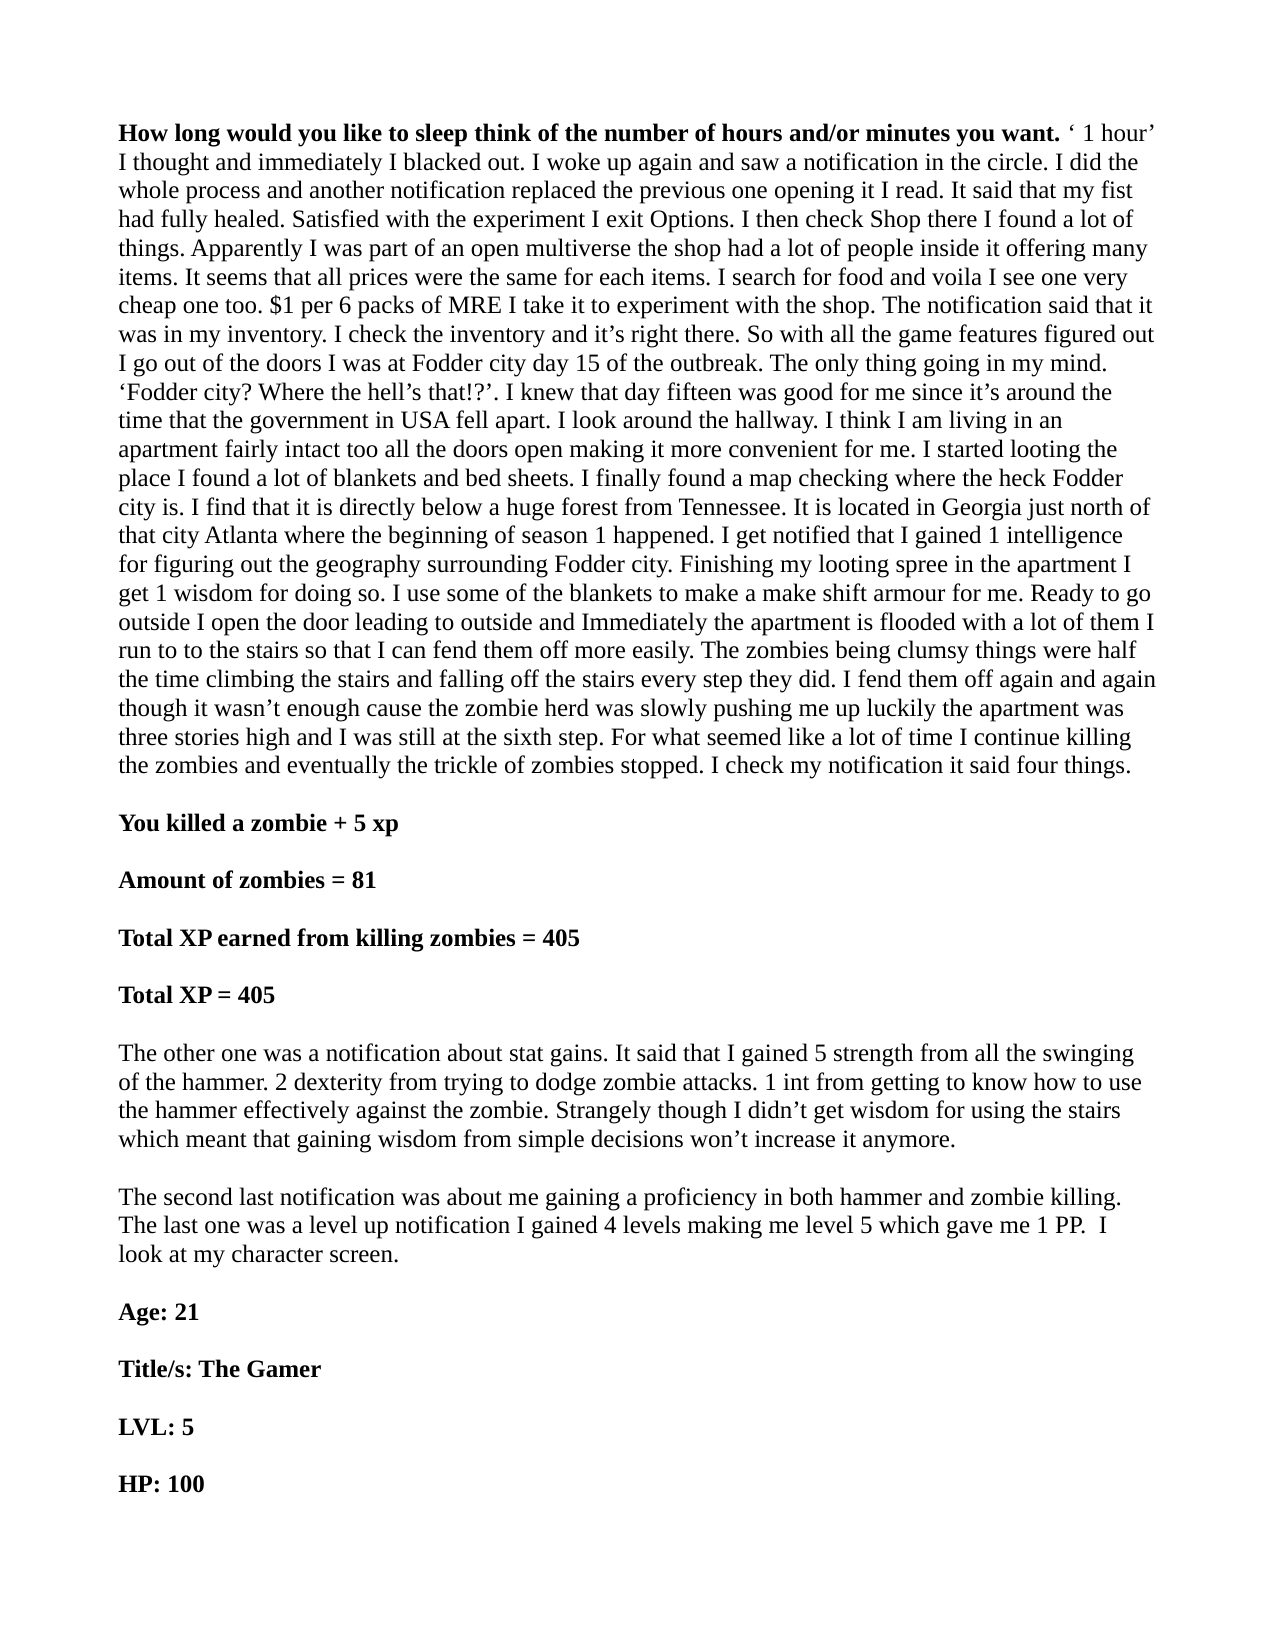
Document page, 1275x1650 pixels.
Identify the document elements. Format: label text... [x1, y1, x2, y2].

text LVL: 5 [118, 1412, 1157, 1441]
text HP: 100 [118, 1469, 1157, 1498]
text Amount of zombies = 81 [118, 866, 1157, 894]
text Total XP earned from killing zombies = 405 [118, 923, 1157, 952]
text Age: 21 [118, 1297, 1157, 1326]
text Total XP = 405 [118, 981, 1157, 1009]
text Title/s: The Gamer [118, 1354, 1157, 1383]
text How long would you like to sleep think of the number of hours and/or minutes you want. ‘ 1 hour’ I thought and immediately I blacked out. I woke up again and saw a notification in the circle. I did the whole process and another notification replaced the previous one opening it I read. It said that my fist had fully healed. Satisfied with the experiment I exit Options. I then check Shop there I found a lot of things. Apparently I was part of an open multiverse the shop had a lot of people inside it offering many items. It seems that all prices were the same for each items. I search for food and voila I see one very cheap one too. $1 per 6 packs of MRE I take it to experiment with the shop. The notification said that it was in my inventory. I check the inventory and it’s right there. So with all the game features figured out I go out of the doors I was at Fodder city day 15 of the outbreak. The only thing going in my mind. ‘Fodder city? Where the hell’s that!?’. I knew that day fifteen was good for me since it’s around the time that the government in USA fell apart. I look around the hallway. I think I am living in an apartment fairly intact too all the doors open making it more convenient for me. I started looting the place I found a lot of blankets and bed sheets. I finally found a map checking where the heck Fodder city is. I find that it is directly below a huge forest from Tennessee. It is located in Georgia just north of that city Atlanta where the beginning of season 1 happened. I get notified that I gained 1 intelligence for figuring out the geography surrounding Fodder city. Finishing my looting spree in the apartment I get 1 wisdom for doing so. I use some of the blankets to make a make shift armour for me. Ready to go outside I open the door leading to outside and Immediately the apartment is flooded with a lot of them I run to to the stairs so that I can fend them off more easily. The zombies being clumsy things were half the time climbing the stairs and falling off the stairs every step they did. I fend them off again and again though it wasn’t enough cause the zombie herd was slowly pushing me up luckily the apartment was three stories high and I was still at the sixth step. For what seemed like a lot of time I continue killing the zombies and eventually the trickle of zombies stopped. I check my notification it said four things. [118, 118, 1157, 779]
text The second last notification was about me gaining a proficiency in both hammer and zombie killing. The last one was a level up notification I gained 4 levels making me level 5 which gave me 1 PP. I look at my character screen. [118, 1182, 1157, 1268]
text You killed a zombie + 5 xp [118, 808, 1157, 837]
text The other one was a notification about stat gains. It said that I gained 5 strength from all the swinging of the hammer. 2 dexterity from trying to dodge zombie attacks. 1 int from getting to know how to use the hammer effectively against the zombie. Strangely though I didn’t get wisdom for using the stairs which meant that gaining wisdom from simple decisions won’t increase it anymore. [118, 1038, 1157, 1153]
